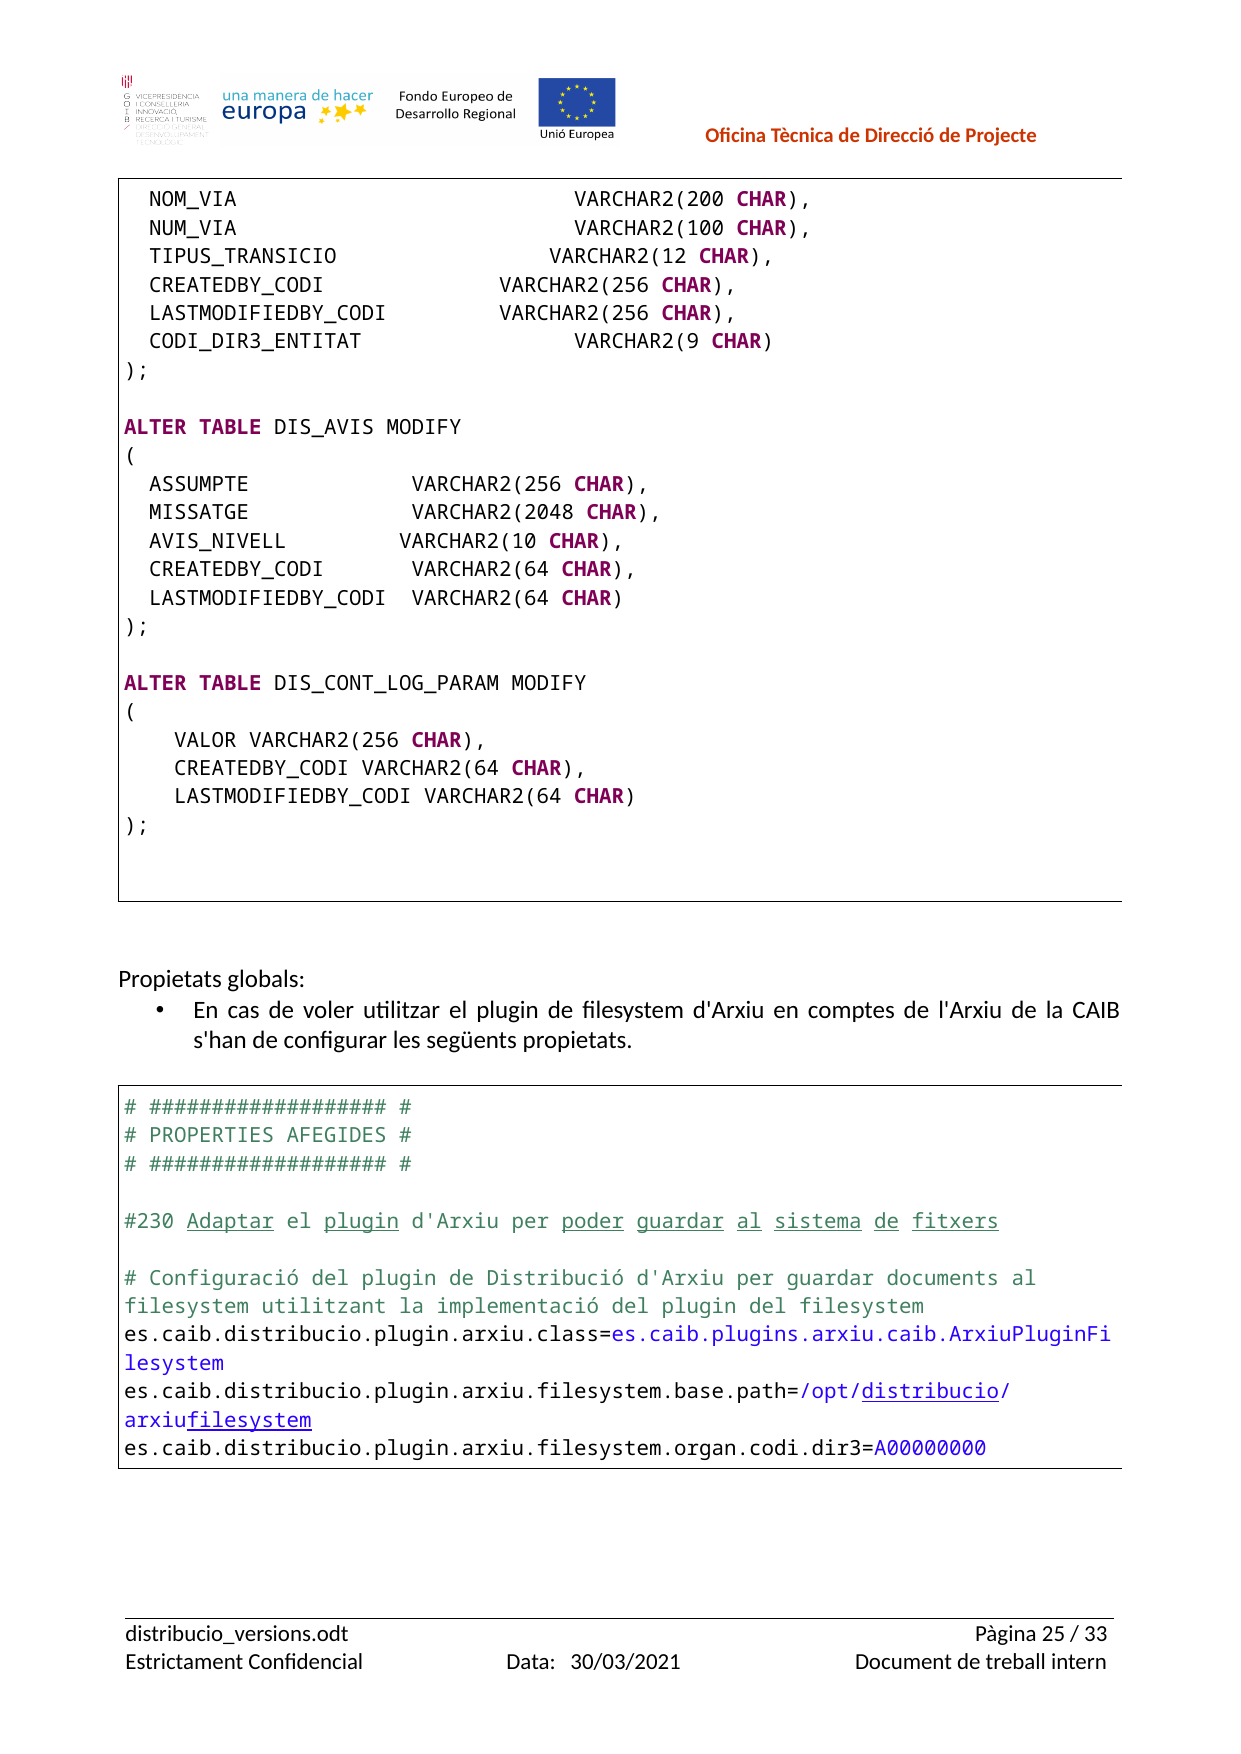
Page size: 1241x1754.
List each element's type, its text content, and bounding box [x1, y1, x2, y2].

picture [118, 73, 213, 147]
table_header # ################### # # PROPERTIES AFEGIDES # # ################### # #230 Adaptar el plugin d'Arxiu per poder guardar al sistema de fitxers # Configuració del plugin de Distribució d'Arxiu per guardar documents al filesystem utilitzant la implementació del plugin del filesystem es.caib.distribucio.plugin.arxiu.class=es.caib.plugins.arxiu.caib.ArxiuPluginFilesystem es.caib.distribucio.plugin.arxiu.filesystem.base.path=/opt/distribucio/arxiufilesystem es.caib.distribucio.plugin.arxiu.filesystem.organ.codi.dir3=A00000000 [119, 1086, 1122, 1467]
list En cas de voler utilitzar el plugin de filesystem d'Arxiu en comptes de l'Arxiu de la CAIB s'han de configurar les següents propietats. [156, 994, 1122, 1055]
text Propietats globals: [118, 963, 1122, 994]
table_header NOM_VIA VARCHAR2(200 CHAR), NUM_VIA VARCHAR2(100 CHAR), TIPUS_TRANSICIO VARCHAR2(12 CHAR), CREATEDBY_CODI VARCHAR2(256 CHAR), LASTMODIFIEDBY_CODI VARCHAR2(256 CHAR), CODI_DIR3_ENTITAT VARCHAR2(9 CHAR) ); ALTER TABLE DIS_AVIS MODIFY ( ASSUMPTE VARCHAR2(256 CHAR), MISSATGE VARCHAR2(2048 CHAR), AVIS_NIVELL VARCHAR2(10 CHAR), CREATEDBY_CODI VARCHAR2(64 CHAR), LASTMODIFIEDBY_CODI VARCHAR2(64 CHAR) ); ALTER TABLE DIS_CONT_LOG_PARAM MODIFY ( VALOR VARCHAR2(256 CHAR), CREATEDBY_CODI VARCHAR2(64 CHAR), LASTMODIFIEDBY_CODI VARCHAR2(64 CHAR) ); [119, 179, 1122, 901]
picture [219, 73, 621, 147]
